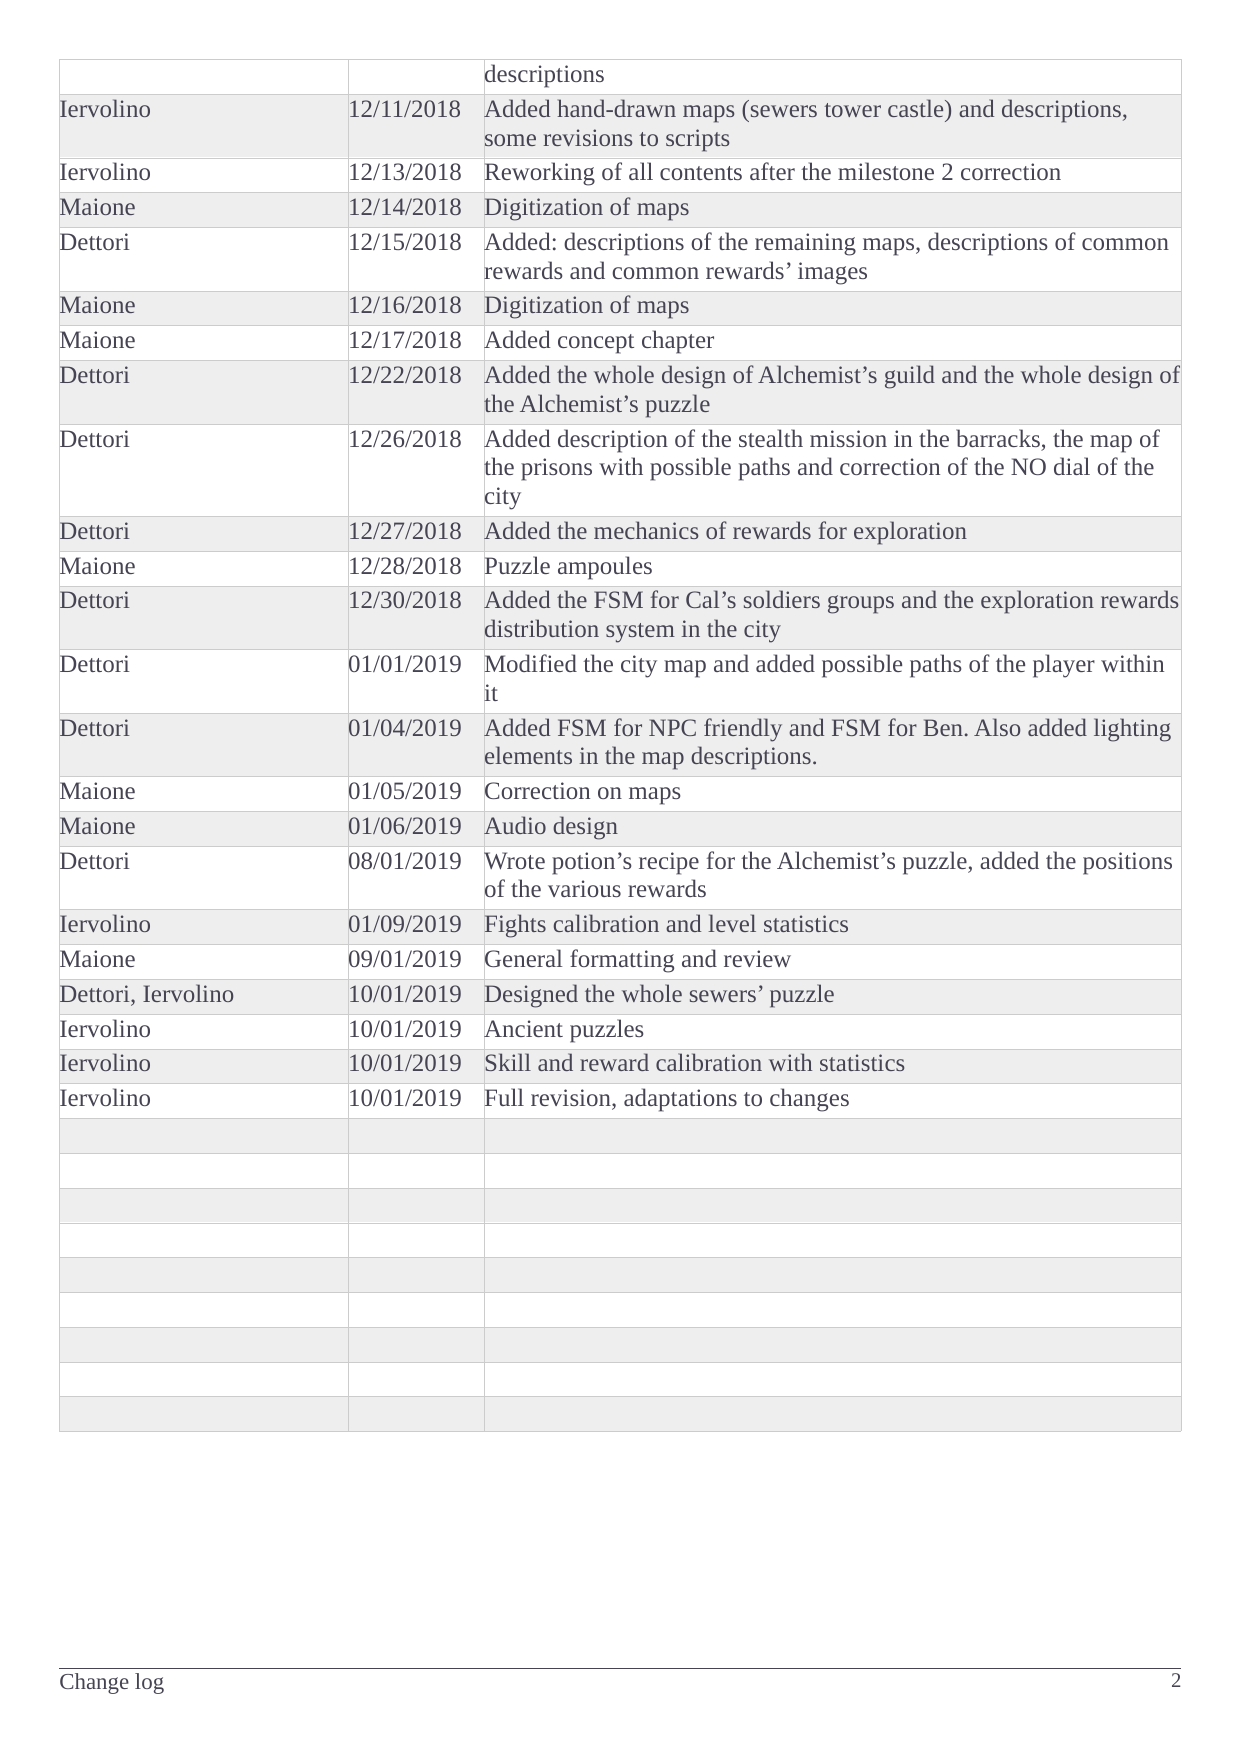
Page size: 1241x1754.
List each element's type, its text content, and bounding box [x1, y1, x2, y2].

table_cell Dettori [60, 714, 348, 776]
table_cell Maione [60, 777, 348, 811]
table_cell 06/01/2019 [349, 812, 484, 846]
table_cell Iervolino [60, 159, 348, 192]
table_cell Iervolino [60, 910, 348, 944]
table_cell [485, 1363, 1181, 1396]
table_cell [60, 1328, 348, 1362]
table_cell Puzzle ampoules [485, 552, 1181, 586]
table_cell [349, 1224, 484, 1257]
table_cell [60, 1224, 348, 1257]
table_cell Maione [60, 193, 348, 227]
table_cell [60, 1189, 348, 1222]
table_cell 04/01/2019 [349, 714, 484, 776]
table_cell Added: descriptions of the remaining maps, descriptions of common rewards and common rewards’ images [485, 228, 1181, 291]
table_cell [485, 1154, 1181, 1188]
table_cell 17/12/2018 [349, 326, 484, 360]
table_cell Dettori [60, 587, 348, 649]
table_cell Added FSM for NPC friendly and FSM for Ben. Also added lighting elements in the map descriptions. [485, 714, 1181, 776]
table_cell Dettori [60, 517, 348, 551]
table_cell 22/12/2018 [349, 361, 484, 424]
table_cell Iervolino [60, 95, 348, 157]
table_cell Reworking of all contents after the milestone 2 correction [485, 159, 1181, 192]
table_cell Designed the whole sewers’ puzzle [485, 980, 1181, 1014]
table_cell Iervolino [60, 1050, 348, 1083]
table_cell Modified the city map and added possible paths of the player within it [485, 650, 1181, 713]
table_cell 01/01/2019 [349, 650, 484, 713]
table_cell 30/12/2018 [349, 587, 484, 649]
table_cell [349, 1363, 484, 1396]
table_cell 09/01/2019 [349, 910, 484, 944]
table_cell descriptions [485, 60, 1181, 94]
table_cell [60, 1119, 348, 1153]
table_cell Wrote potion’s recipe for the Alchemist’s puzzle, added the positions of the various rewards [485, 847, 1181, 909]
table_cell 05/01/2019 [349, 777, 484, 811]
table_cell Maione [60, 945, 348, 979]
table_cell Maione [60, 552, 348, 586]
table_cell Dettori [60, 425, 348, 516]
table_cell Iervolino [60, 1084, 348, 1118]
table_cell [485, 1258, 1181, 1292]
table_cell Dettori, Iervolino [60, 980, 348, 1014]
table_cell Added description of the stealth mission in the barracks, the map of the prisons with possible paths and correction of the NO dial of the city [485, 425, 1181, 516]
table_cell Dettori [60, 650, 348, 713]
table_cell Added the whole design of Alchemist’s guild and the whole design of the Alchemist’s puzzle [485, 361, 1181, 424]
table_cell Added the mechanics of rewards for exploration [485, 517, 1181, 551]
table_cell Digitization of maps [485, 193, 1181, 227]
table_cell [349, 1119, 484, 1153]
table_cell Added the FSM for Cal’s soldiers groups and the exploration rewards distribution system in the city [485, 587, 1181, 649]
table_cell [349, 1189, 484, 1222]
table_cell 27/12/2018 [349, 517, 484, 551]
table_cell 10/01/2019 [349, 1015, 484, 1048]
table_cell Maione [60, 326, 348, 360]
table_cell 16/12/2018 [349, 292, 484, 325]
table_cell [349, 1258, 484, 1292]
table_cell [349, 60, 484, 94]
table_cell 26/12/2018 [349, 425, 484, 516]
table_cell [60, 1363, 348, 1396]
table_cell Ancient puzzles [485, 1015, 1181, 1048]
table_cell [485, 1189, 1181, 1222]
table_cell [485, 1397, 1181, 1431]
table_cell 08/01/2019 [349, 847, 484, 909]
table_cell 09/01/2019 [349, 945, 484, 979]
table_cell 10/01/2019 [349, 980, 484, 1014]
table_cell Audio design [485, 812, 1181, 846]
table_cell [349, 1397, 484, 1431]
table_cell Iervolino [60, 1015, 348, 1048]
table_cell 28/12/2018 [349, 552, 484, 586]
table_cell Digitization of maps [485, 292, 1181, 325]
table_cell 15/12/2018 [349, 228, 484, 291]
table_cell Skill and reward calibration with statistics [485, 1050, 1181, 1083]
table_cell [60, 60, 348, 94]
table_cell [60, 1397, 348, 1431]
table_cell General formatting and review [485, 945, 1181, 979]
table_cell [485, 1328, 1181, 1362]
table_cell [485, 1119, 1181, 1153]
table_cell [485, 1224, 1181, 1257]
table_cell [60, 1293, 348, 1327]
table_cell 13/12/2018 [349, 159, 484, 192]
table_cell [60, 1258, 348, 1292]
table_cell 14/12/2018 [349, 193, 484, 227]
table_cell Maione [60, 812, 348, 846]
table_cell Fights calibration and level statistics [485, 910, 1181, 944]
table_cell Dettori [60, 361, 348, 424]
table_cell 10/01/2019 [349, 1050, 484, 1083]
table_cell [349, 1154, 484, 1188]
table_cell Added hand-drawn maps (sewers tower castle) and descriptions, some revisions to scripts [485, 95, 1181, 157]
table_cell Dettori [60, 228, 348, 291]
table_cell 11/12/2018 [349, 95, 484, 157]
table_cell [349, 1328, 484, 1362]
table_cell Maione [60, 292, 348, 325]
table_cell [485, 1293, 1181, 1327]
table_cell Correction on maps [485, 777, 1181, 811]
table_cell Full revision, adaptations to changes [485, 1084, 1181, 1118]
table_cell [349, 1293, 484, 1327]
table_cell [60, 1154, 348, 1188]
table_cell 10/01/2019 [349, 1084, 484, 1118]
table_cell Dettori [60, 847, 348, 909]
table_cell Added concept chapter [485, 326, 1181, 360]
